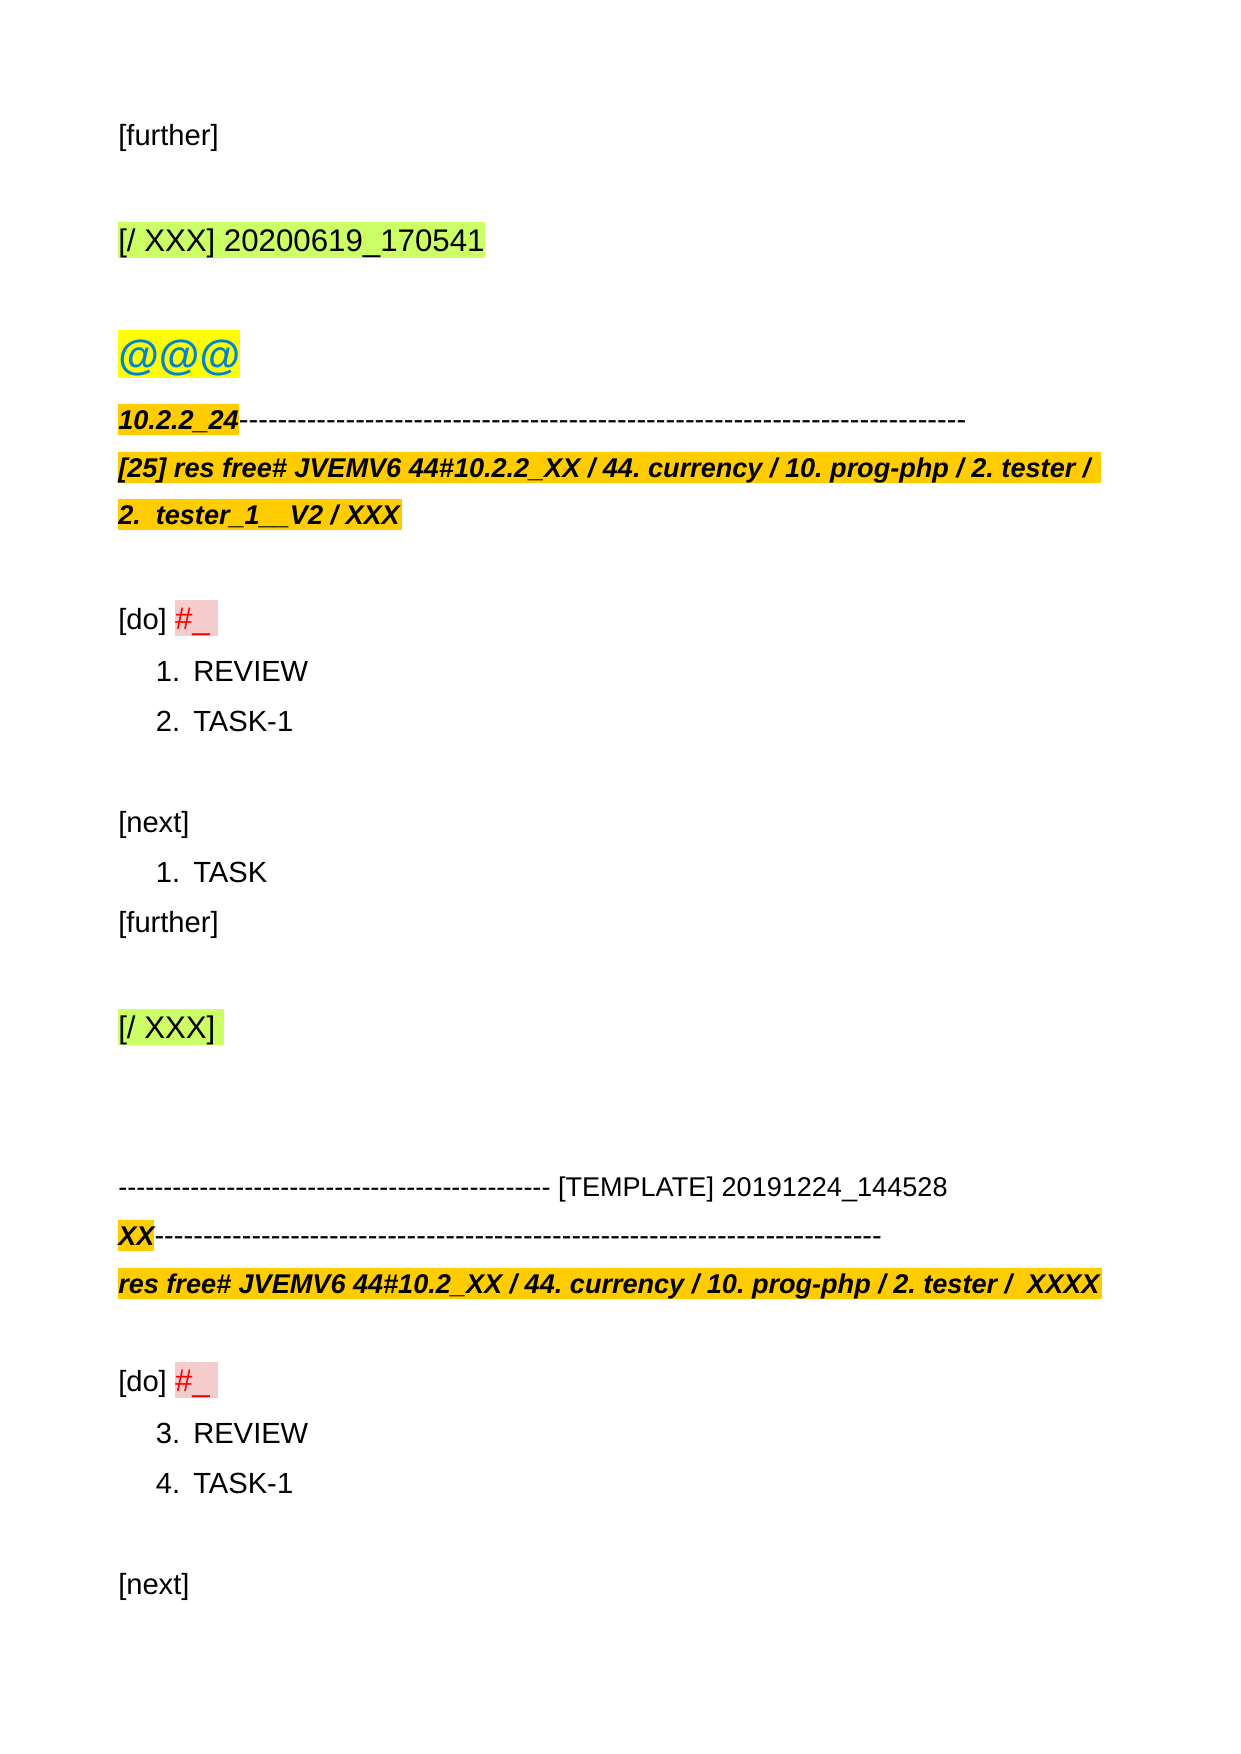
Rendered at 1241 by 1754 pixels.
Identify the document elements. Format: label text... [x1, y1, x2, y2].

text [next] [118, 804, 1122, 838]
list REVIEW [156, 654, 1122, 687]
text 10.2.2_24--------------------------------------------------------------------------- [118, 402, 1122, 435]
text [do] #_ [118, 600, 1122, 636]
text [further] [118, 905, 1122, 939]
text [do] #_ [118, 1362, 1122, 1398]
text [next] [118, 1567, 1122, 1600]
list TASK-1 [156, 1466, 1122, 1499]
list TASK [156, 855, 1122, 888]
text [/ XXX] [118, 956, 1122, 1045]
text ------------------------------------------------ [TEMPLATE] 20191224_144528 [118, 1171, 1122, 1202]
text XX--------------------------------------------------------------------------- [118, 1218, 1122, 1251]
text [further] [118, 118, 1122, 152]
list TASK-1 [156, 704, 1122, 737]
text res free# JVEMV6 44#10.2_XX / 44. currency / 10. prog-php / 2. tester / XXXX [118, 1268, 1122, 1299]
text [25] res free# JVEMV6 44#10.2.2_XX / 44. currency / 10. prog-php / 2. tester / 2. tester_1__V2 / XXX [118, 452, 1122, 530]
text @@@ [118, 330, 1122, 378]
list REVIEW [156, 1416, 1122, 1449]
text [/ XXX] 20200619_170541 [118, 168, 1122, 258]
